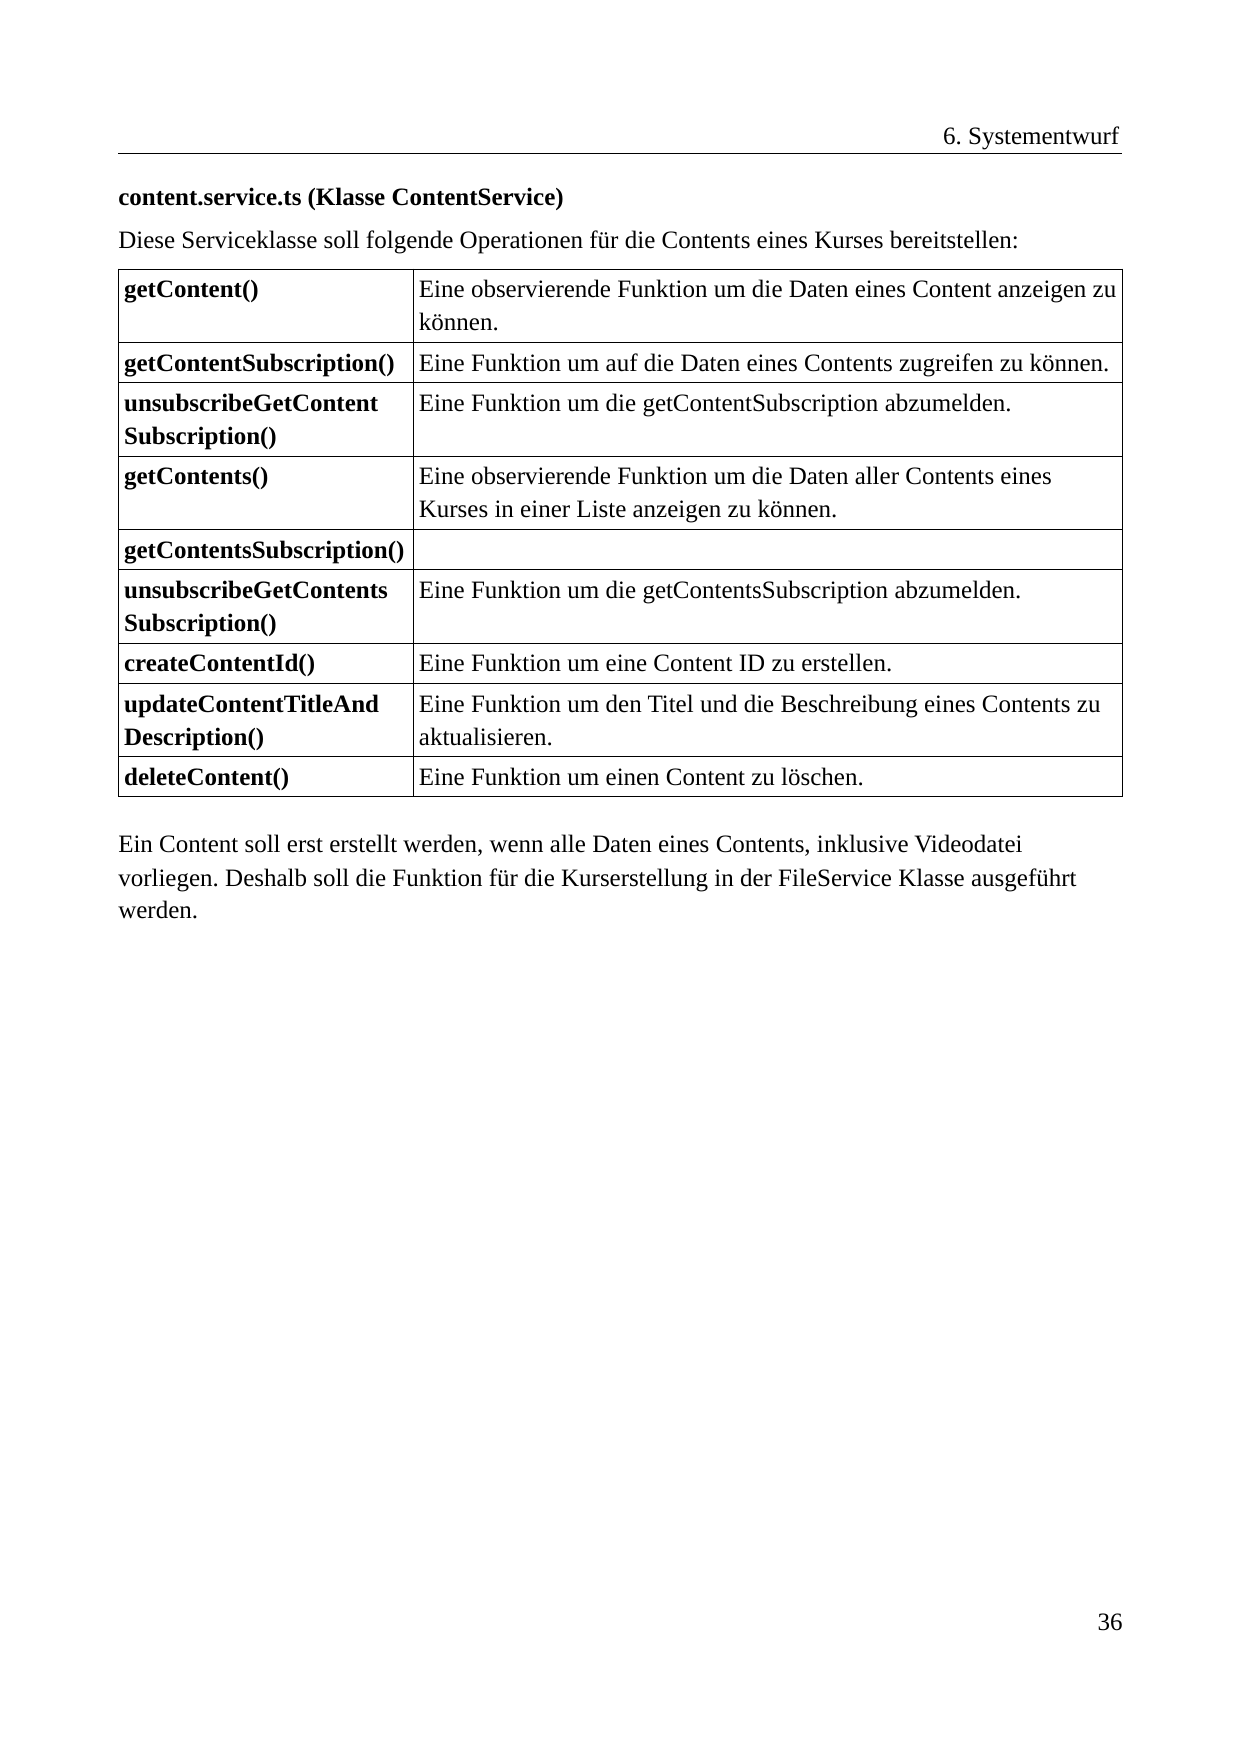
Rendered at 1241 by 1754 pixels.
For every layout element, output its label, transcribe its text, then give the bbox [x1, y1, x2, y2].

text Diese Serviceklasse soll folgende Operationen für die Contents eines Kurses bereitstellen: [118, 225, 1122, 254]
table_cell Eine Funktion um eine Content ID zu erstellen. [414, 644, 1122, 683]
table_cell getContents() [119, 457, 413, 529]
table_cell Eine observierende Funktion um die Daten aller Contents eines Kurses in einer Liste anzeigen zu können. [414, 457, 1122, 529]
table_cell [414, 530, 1122, 569]
table_cell deleteContent() [119, 757, 413, 796]
table_cell Eine Funktion um den Titel und die Beschreibung eines Contents zu aktualisieren. [414, 684, 1122, 756]
text Ein Content soll erst erstellt werden, wenn alle Daten eines Contents, inklusive Videodatei vorliegen. Deshalb soll die Funktion für die Kurserstellung in der FileService Klasse ausgeführt werden. [118, 829, 1122, 924]
table_cell getContentSubscription() [119, 343, 413, 382]
text content.service.ts (Klasse ContentService) [118, 182, 1122, 211]
table_cell Eine Funktion um einen Content zu löschen. [414, 757, 1122, 796]
table_cell unsubscribeGetContents Subscription() [119, 570, 413, 642]
table_header getContent() [119, 270, 413, 342]
table_header Eine observierende Funktion um die Daten eines Content anzeigen zu können. [414, 270, 1122, 342]
table_cell Eine Funktion um die getContentsSubscription abzumelden. [414, 570, 1122, 642]
table_cell createContentId() [119, 644, 413, 683]
table_cell getContentsSubscription() [119, 530, 413, 569]
table_cell Eine Funktion um die getContentSubscription abzumelden. [414, 383, 1122, 456]
table_cell unsubscribeGetContent Subscription() [119, 383, 413, 456]
table_cell updateContentTitleAnd Description() [119, 684, 413, 756]
table_cell Eine Funktion um auf die Daten eines Contents zugreifen zu können. [414, 343, 1122, 382]
